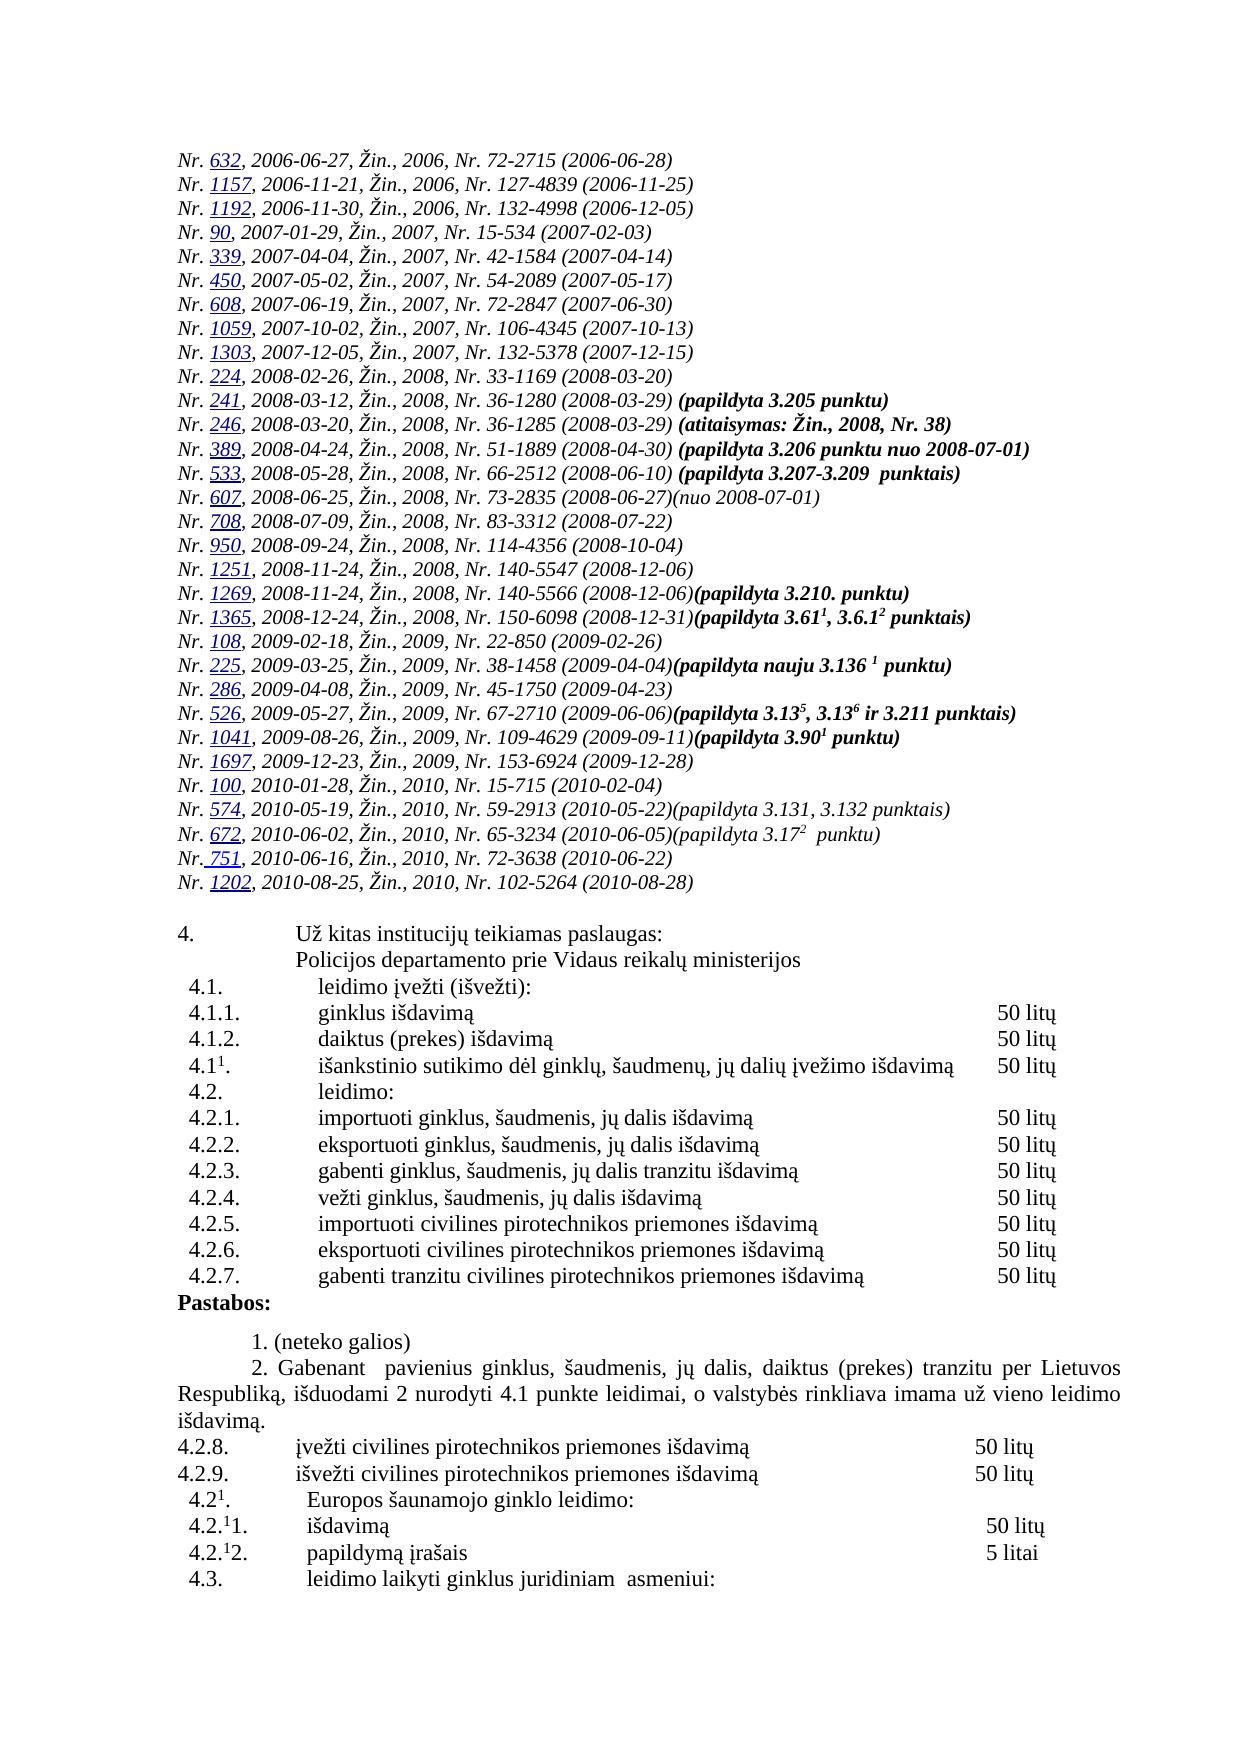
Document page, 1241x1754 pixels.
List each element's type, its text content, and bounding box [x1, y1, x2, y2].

text Nr. 108, 2009-02-18, Žin., 2009, Nr. 22-850 (2009-02-26) [177, 629, 1122, 653]
table_cell leidimo: [307, 1078, 986, 1104]
text Nr. 526, 2009-05-27, Žin., 2009, Nr. 67-2710 (2009-06-06)(papildyta 3.135, 3.136 ir 3.211 punktais) [177, 701, 1122, 725]
table_cell 50 litų [986, 999, 1133, 1025]
table_header Europos šaunamojo ginklo leidimo: [307, 1486, 986, 1512]
text Nr. 950, 2008-09-24, Žin., 2008, Nr. 114-4356 (2008-10-04) [177, 533, 1122, 557]
table_cell 4.1.2. [177, 1025, 307, 1052]
table_cell vežti ginklus, šaudmenis, jų dalis išdavimą [307, 1184, 986, 1210]
table_cell 50 litų [986, 1184, 1133, 1210]
table_cell 4.1.1. [177, 999, 307, 1025]
table_cell 50 litų [986, 1157, 1133, 1183]
text Nr. 90, 2007-01-29, Žin., 2007, Nr. 15-534 (2007-02-03) [177, 220, 1122, 244]
table_cell išdavimą [307, 1512, 986, 1539]
text Nr. 224, 2008-02-26, Žin., 2008, Nr. 33-1169 (2008-03-20) [177, 364, 1122, 388]
table_cell 4.2.7. [177, 1263, 307, 1289]
table_cell [986, 1565, 1133, 1591]
table_header [986, 1486, 1133, 1512]
table_cell 4.2.4. [177, 1184, 307, 1210]
table_cell 50 litų [986, 1210, 1133, 1236]
text Nr. 1303, 2007-12-05, Žin., 2007, Nr. 132-5378 (2007-12-15) [177, 340, 1122, 364]
table_cell 4.2.11. [177, 1512, 307, 1539]
table_cell išankstinio sutikimo dėl ginklų, šaudmenų, jų dalių įvežimo išdavimą [307, 1052, 986, 1078]
text Nr. 225, 2009-03-25, Žin., 2009, Nr. 38-1458 (2009-04-04)(papildyta nauju 3.136 1 punktu) [177, 653, 1122, 677]
text Nr. 339, 2007-04-04, Žin., 2007, Nr. 42-1584 (2007-04-14) [177, 244, 1122, 268]
table_cell importuoti ginklus, šaudmenis, jų dalis išdavimą [307, 1105, 986, 1131]
text Pastabos: [177, 1289, 1122, 1315]
text Nr. 607, 2008-06-25, Žin., 2008, Nr. 73-2835 (2008-06-27)(nuo 2008-07-01) [177, 484, 1122, 509]
table_cell ginklus išdavimą [307, 999, 986, 1025]
text Nr. 100, 2010-01-28, Žin., 2010, Nr. 15-715 (2010-02-04) [177, 773, 1122, 797]
table_cell 4.2.6. [177, 1236, 307, 1263]
table_cell leidimo laikyti ginklus juridiniam asmeniui: [307, 1565, 986, 1591]
text Nr. 533, 2008-05-28, Žin., 2008, Nr. 66-2512 (2008-06-10) (papildyta 3.207-3.209 punktais) [177, 461, 1122, 484]
table_header 4.21. [177, 1486, 307, 1512]
table_cell 4.2.5. [177, 1210, 307, 1236]
table_cell gabenti ginklus, šaudmenis, jų dalis tranzitu išdavimą [307, 1157, 986, 1183]
text Nr. 1192, 2006-11-30, Žin., 2006, Nr. 132-4998 (2006-12-05) [177, 196, 1122, 220]
table_cell 50 litų [986, 1263, 1133, 1289]
table_cell 50 litų [986, 1512, 1133, 1539]
table_cell 50 litų [986, 1105, 1133, 1131]
text Nr. 632, 2006-06-27, Žin., 2006, Nr. 72-2715 (2006-06-28) [177, 148, 1122, 172]
text Nr. 608, 2007-06-19, Žin., 2007, Nr. 72-2847 (2007-06-30) [177, 292, 1122, 316]
table_cell eksportuoti ginklus, šaudmenis, jų dalis išdavimą [307, 1131, 986, 1157]
table_cell papildymą įrašais [307, 1539, 986, 1565]
text Nr. 241, 2008-03-12, Žin., 2008, Nr. 36-1280 (2008-03-29) (papildyta 3.205 punktu) [177, 388, 1122, 412]
table_cell importuoti civilines pirotechnikos priemones išdavimą [307, 1210, 986, 1236]
text Nr. 1157, 2006-11-21, Žin., 2006, Nr. 127-4839 (2006-11-25) [177, 172, 1122, 196]
table_header [986, 973, 1133, 999]
table_cell 50 litų [986, 1025, 1133, 1052]
table_cell 50 litų [986, 1052, 1133, 1078]
text 2. Gabenant pavienius ginklus, šaudmenis, jų dalis, daiktus (prekes) tranzitu per Lietuvos Respubliką, išduodami 2 nurodyti 4.1 punkte leidimai, o valstybės rinkliava imama už vieno leidimo išdavimą. [177, 1354, 1122, 1433]
text Nr. 751, 2010-06-16, Žin., 2010, Nr. 72-3638 (2010-06-22) [177, 846, 1122, 869]
table_cell 4.2.2. [177, 1131, 307, 1157]
table_cell 5 litai [986, 1539, 1133, 1565]
text Nr. 574, 2010-05-19, Žin., 2010, Nr. 59-2913 (2010-05-22)(papildyta 3.131, 3.132 punktais) [177, 797, 1122, 821]
text Nr. 389, 2008-04-24, Žin., 2008, Nr. 51-1889 (2008-04-30) (papildyta 3.206 punktu nuo 2008-07-01) [177, 436, 1122, 461]
text Nr. 1202, 2010-08-25, Žin., 2010, Nr. 102-5264 (2010-08-28) [177, 869, 1122, 894]
text 1. (neteko galios) [177, 1328, 1122, 1354]
table_cell 4.2.1. [177, 1105, 307, 1131]
text Policijos departamento prie Vidaus reikalų ministerijos [177, 946, 945, 973]
table_cell [986, 1078, 1133, 1104]
text Nr. 1697, 2009-12-23, Žin., 2009, Nr. 153-6924 (2009-12-28) [177, 749, 1122, 773]
table_header 4.1. [177, 973, 307, 999]
table_cell 4.2.3. [177, 1157, 307, 1183]
text Nr. 1059, 2007-10-02, Žin., 2007, Nr. 106-4345 (2007-10-13) [177, 316, 1122, 340]
table_cell eksportuoti civilines pirotechnikos priemones išdavimą [307, 1236, 986, 1263]
table_cell 4.2. [177, 1078, 307, 1104]
table_header leidimo įvežti (išvežti): [307, 973, 986, 999]
text Nr. 286, 2009-04-08, Žin., 2009, Nr. 45-1750 (2009-04-23) [177, 677, 1122, 701]
text Nr. 1041, 2009-08-26, Žin., 2009, Nr. 109-4629 (2009-09-11)(papildyta 3.901 punktu) [177, 725, 1122, 749]
text Nr. 672, 2010-06-02, Žin., 2010, Nr. 65-3234 (2010-06-05)(papildyta 3.172 punktu) [177, 821, 1122, 846]
text Nr. 708, 2008-07-09, Žin., 2008, Nr. 83-3312 (2008-07-22) [177, 509, 1122, 533]
text Nr. 1251, 2008-11-24, Žin., 2008, Nr. 140-5547 (2008-12-06) [177, 557, 1122, 581]
text 4.2.8. įvežti civilines pirotechnikos priemones išdavimą 50 litų [177, 1433, 1226, 1459]
text Nr. 450, 2007-05-02, Žin., 2007, Nr. 54-2089 (2007-05-17) [177, 268, 1122, 292]
text 4. Už kitas institucijų teikiamas paslaugas: [177, 920, 945, 946]
table_cell 4.11. [177, 1052, 307, 1078]
table_cell 4.2.12. [177, 1539, 307, 1565]
text 4.2.9. išvežti civilines pirotechnikos priemones išdavimą 50 litų [177, 1459, 1122, 1486]
table_cell 50 litų [986, 1236, 1133, 1263]
text Nr. 1365, 2008-12-24, Žin., 2008, Nr. 150-6098 (2008-12-31)(papildyta 3.611, 3.6.12 punktais) [177, 605, 1122, 629]
table_cell gabenti tranzitu civilines pirotechnikos priemones išdavimą [307, 1263, 986, 1289]
text Nr. 246, 2008-03-20, Žin., 2008, Nr. 36-1285 (2008-03-29) (atitaisymas: Žin., 2008, Nr. 38) [177, 412, 1122, 436]
table_cell 4.3. [177, 1565, 307, 1591]
table_cell 50 litų [986, 1131, 1133, 1157]
text Nr. 1269, 2008-11-24, Žin., 2008, Nr. 140-5566 (2008-12-06)(papildyta 3.210. punktu) [177, 581, 1122, 605]
table_cell daiktus (prekes) išdavimą [307, 1025, 986, 1052]
